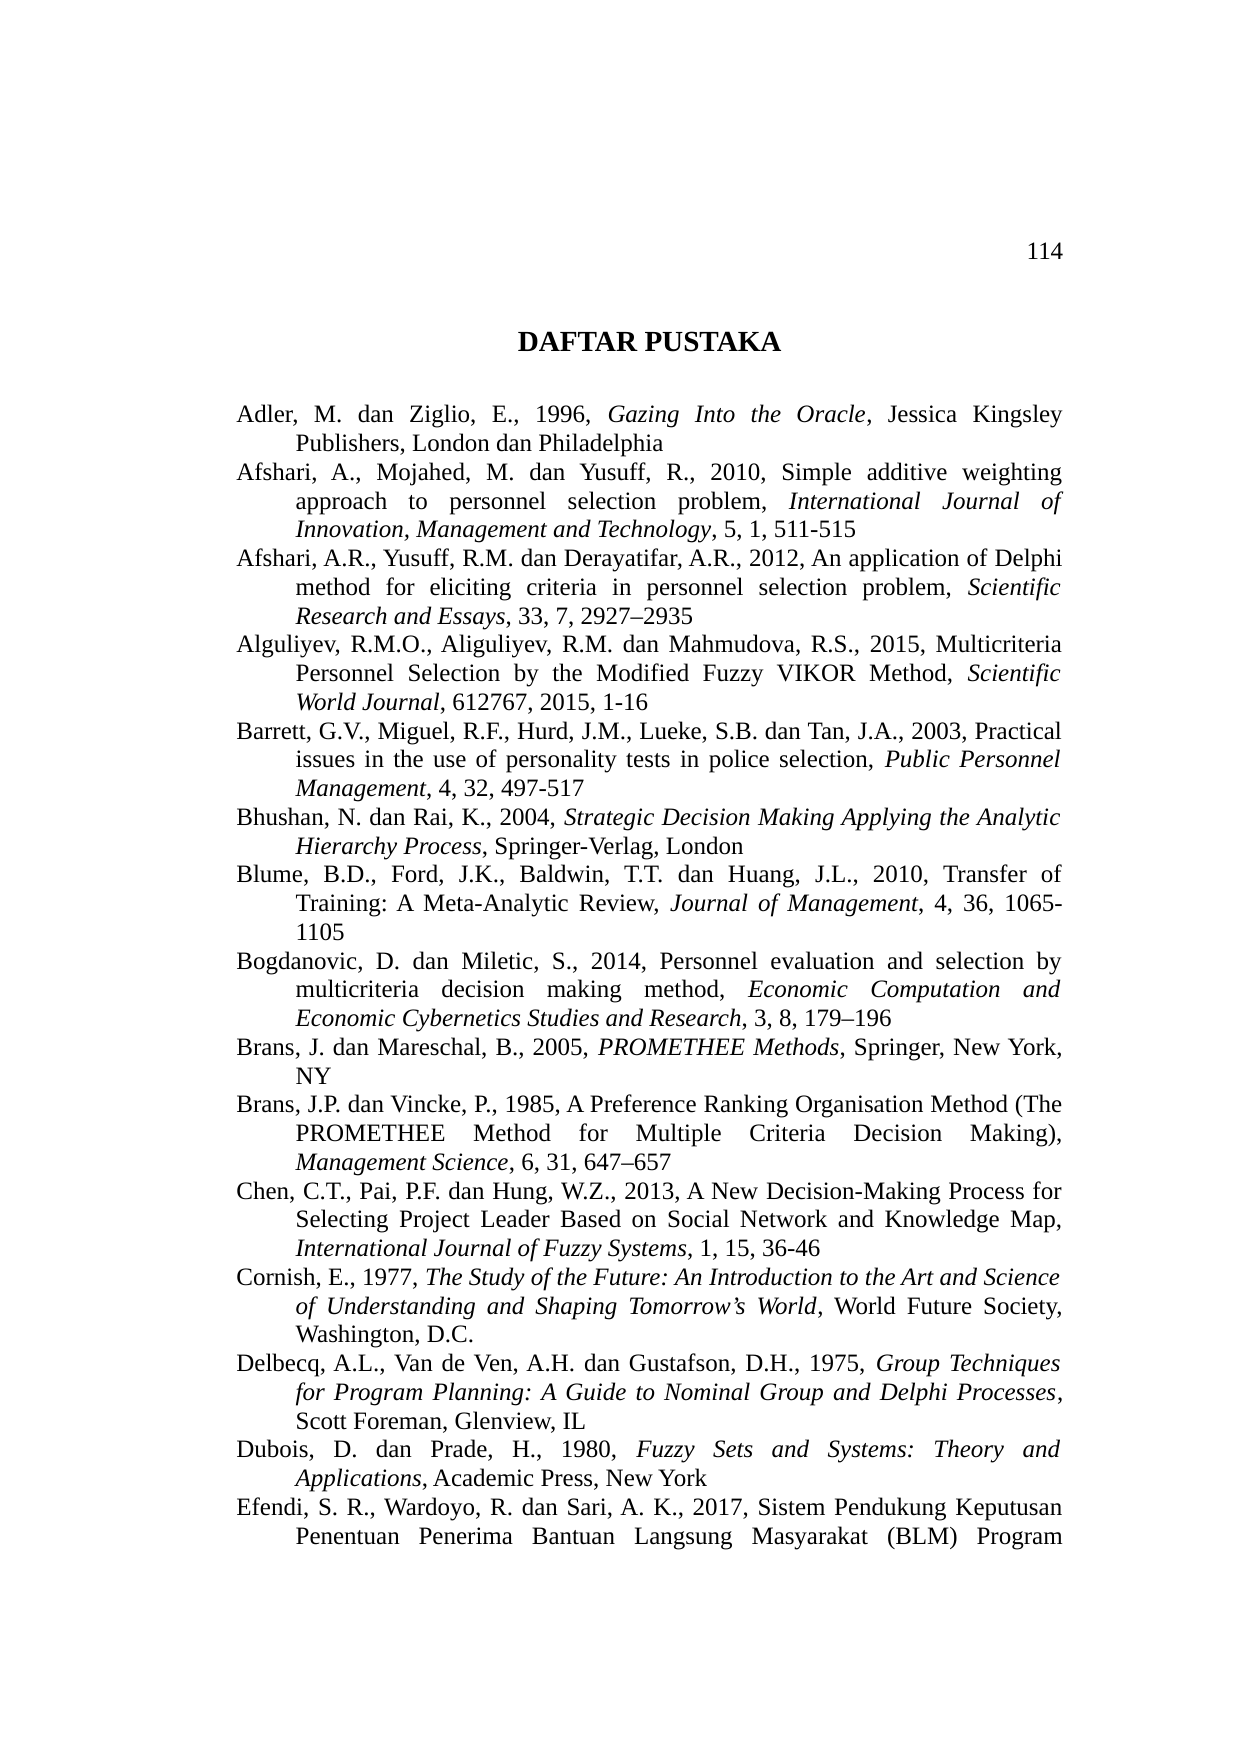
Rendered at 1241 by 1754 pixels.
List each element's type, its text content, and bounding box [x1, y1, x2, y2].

text Dubois, D. dan Prade, H., 1980, Fuzzy Sets and Systems: Theory and Applications, Academic Press, New York [236, 1434, 1063, 1492]
text Afshari, A.R., Yusuff, R.M. dan Derayatifar, A.R., 2012, An application of Delphi method for eliciting criteria in personnel selection problem, Scientific Research and Essays, 33, 7, 2927–2935 [236, 543, 1063, 629]
text Barrett, G.V., Miguel, R.F., Hurd, J.M., Lueke, S.B. dan Tan, J.A., 2003, Practical issues in the use of personality tests in police selection, Public Personnel Management, 4, 32, 497-517 [236, 716, 1063, 802]
text Afshari, A., Mojahed, M. dan Yusuff, R., 2010, Simple additive weighting approach to personnel selection problem, International Journal of Innovation, Management and Technology, 5, 1, 511-515 [236, 457, 1063, 543]
text Blume, B.D., Ford, J.K., Baldwin, T.T. dan Huang, J.L., 2010, Transfer of Training: A Meta-Analytic Review, Journal of Management, 4, 36, 1065-1105 [236, 859, 1063, 946]
text Efendi, S. R., Wardoyo, R. dan Sari, A. K., 2017, Sistem Pendukung Keputusan Penentuan Penerima Bantuan Langsung Masyarakat (BLM) Program [236, 1492, 1063, 1549]
text Brans, J.P. dan Vincke, P., 1985, A Preference Ranking Organisation Method (The PROMETHEE Method for Multiple Criteria Decision Making), Management Science, 6, 31, 647–657 [236, 1089, 1063, 1176]
text Bhushan, N. dan Rai, K., 2004, Strategic Decision Making Applying the Analytic Hierarchy Process, Springer-Verlag, London [236, 802, 1063, 859]
text Adler, M. dan Ziglio, E., 1996, Gazing Into the Oracle, Jessica Kingsley Publishers, London dan Philadelphia [236, 399, 1063, 457]
text Cornish, E., 1977, The Study of the Future: An Introduction to the Art and Science of Understanding and Shaping Tomorrow’s World, World Future Society, Washington, D.C. [236, 1262, 1063, 1348]
subtitle Daftar Pustaka [236, 324, 1063, 357]
text Chen, C.T., Pai, P.F. dan Hung, W.Z., 2013, A New Decision-Making Process for Selecting Project Leader Based on Social Network and Knowledge Map, International Journal of Fuzzy Systems, 1, 15, 36-46 [236, 1176, 1063, 1262]
text Alguliyev, R.M.O., Aliguliyev, R.M. dan Mahmudova, R.S., 2015, Multicriteria Personnel Selection by the Modified Fuzzy VIKOR Method, Scientific World Journal, 612767, 2015, 1-16 [236, 629, 1063, 716]
text Delbecq, A.L., Van de Ven, A.H. dan Gustafson, D.H., 1975, Group Techniques for Program Planning: A Guide to Nominal Group and Delphi Processes, Scott Foreman, Glenview, IL [236, 1348, 1063, 1434]
text Bogdanovic, D. dan Miletic, S., 2014, Personnel evaluation and selection by multicriteria decision making method, Economic Computation and Economic Cybernetics Studies and Research, 3, 8, 179–196 [236, 946, 1063, 1032]
text Brans, J. dan Mareschal, B., 2005, PROMETHEE Methods, Springer, New York, NY [236, 1032, 1063, 1089]
